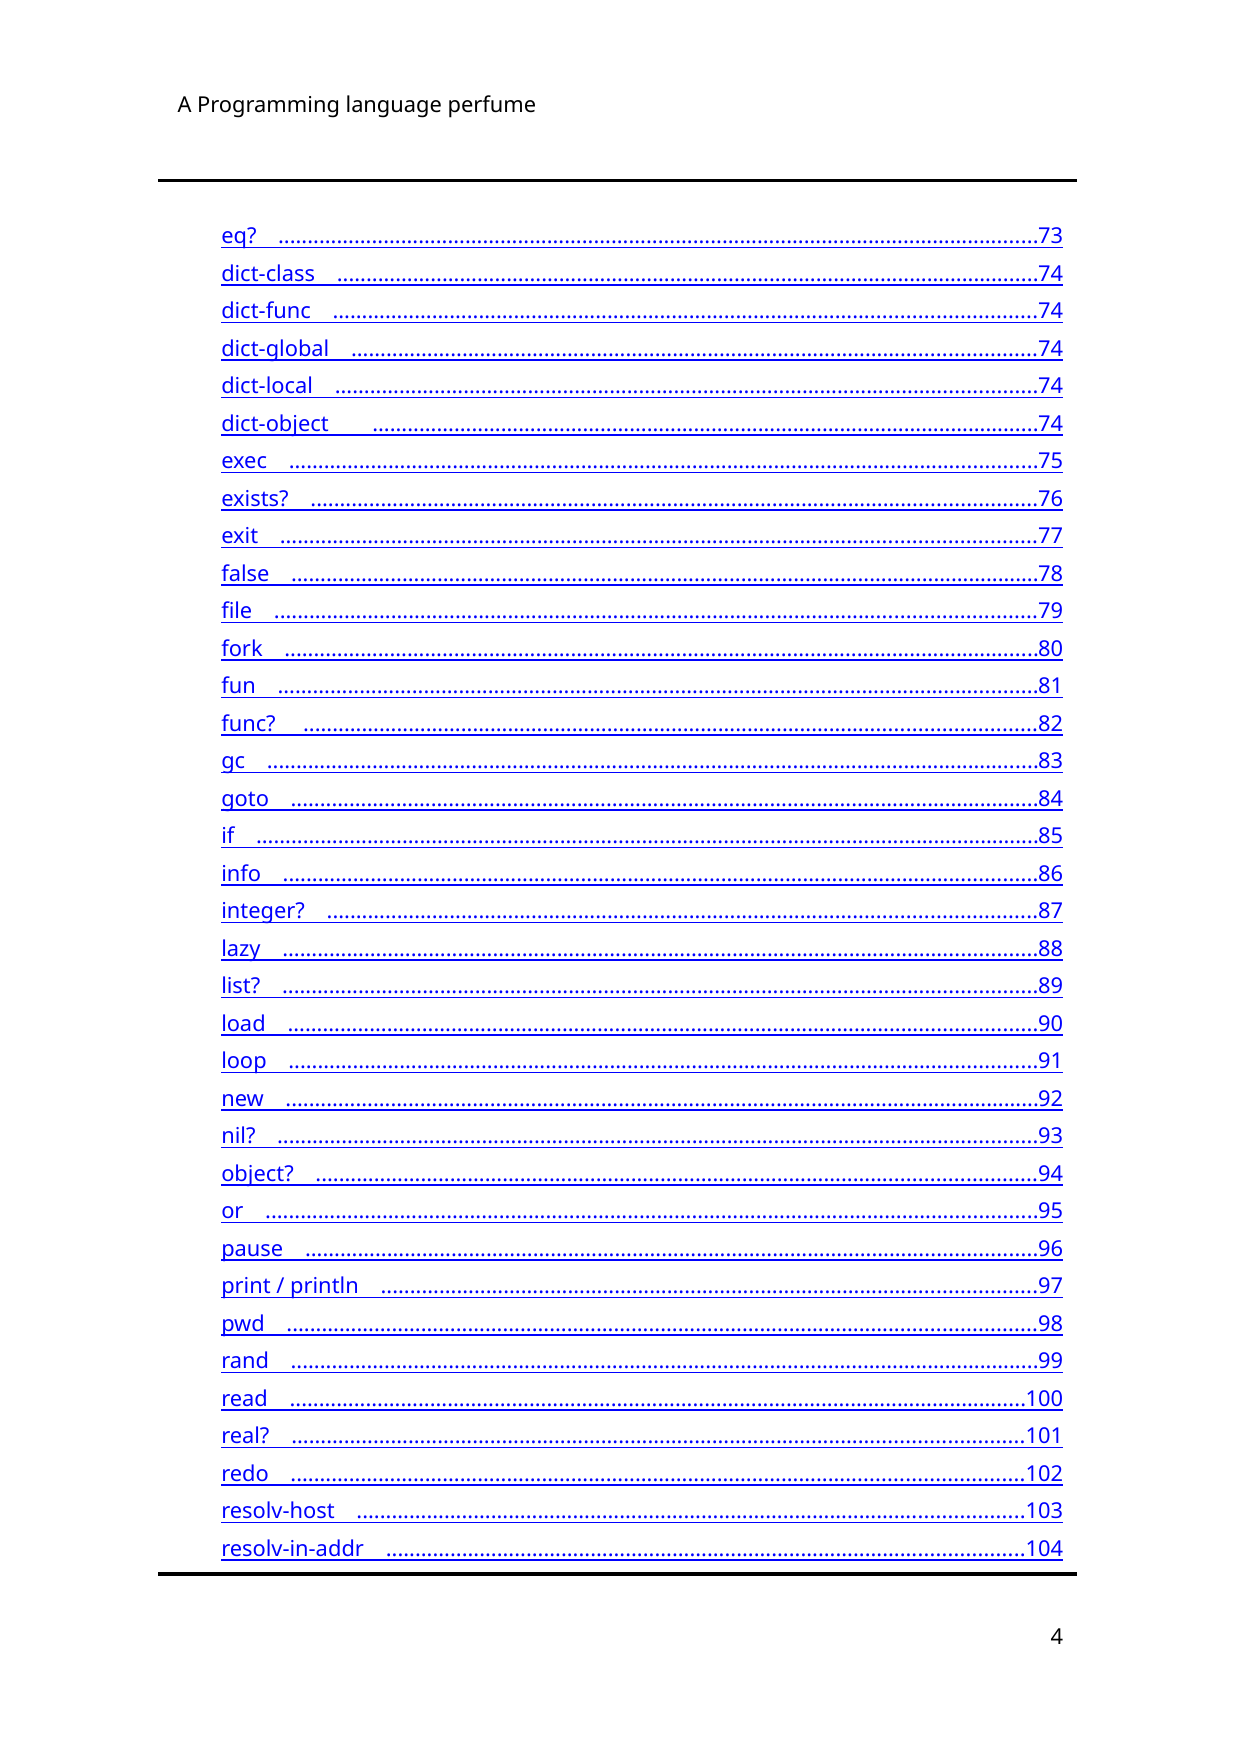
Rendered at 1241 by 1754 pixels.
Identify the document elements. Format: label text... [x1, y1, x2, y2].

text gc 83 [221, 742, 1063, 772]
text [221, 736, 1063, 742]
text exec 75 [221, 442, 1063, 472]
text [221, 323, 1063, 329]
text [221, 961, 1063, 967]
text dict-object 74 [221, 404, 1063, 434]
text dict-local 74 [221, 367, 1063, 397]
text [221, 361, 1063, 367]
text [221, 1298, 1063, 1304]
text [221, 998, 1063, 1004]
text [221, 1148, 1063, 1154]
text [221, 473, 1063, 479]
text [221, 923, 1063, 929]
text fork 80 [221, 629, 1063, 659]
text if 85 [221, 817, 1063, 847]
text eq? 73 [221, 217, 1063, 247]
text [221, 248, 1063, 254]
text [221, 1336, 1063, 1342]
text read 100 [221, 1379, 1063, 1409]
text real? 101 [221, 1417, 1063, 1447]
text info 86 [221, 854, 1063, 884]
text [221, 848, 1063, 854]
text print / println 97 [221, 1267, 1063, 1297]
text dict-class 74 [221, 254, 1063, 284]
text [221, 286, 1063, 292]
text nil? 93 [221, 1117, 1063, 1147]
text [221, 511, 1063, 517]
text [221, 1411, 1063, 1417]
text [221, 773, 1063, 779]
text false 78 [221, 554, 1063, 584]
text object? 94 [221, 1154, 1063, 1184]
text list? 89 [221, 967, 1063, 997]
text [221, 811, 1063, 817]
text [221, 698, 1063, 704]
text [221, 548, 1063, 554]
text [221, 586, 1063, 592]
text exit 77 [221, 517, 1063, 547]
text dict-global 74 [221, 329, 1063, 359]
text fun 81 [221, 667, 1063, 697]
text [221, 886, 1063, 892]
text [221, 1073, 1063, 1079]
text [221, 1111, 1063, 1117]
text [221, 661, 1063, 667]
text pwd 98 [221, 1304, 1063, 1334]
text [221, 623, 1063, 629]
text goto 84 [221, 779, 1063, 809]
text [221, 436, 1063, 442]
text new 92 [221, 1079, 1063, 1109]
text [221, 1036, 1063, 1042]
text [221, 1561, 1063, 1567]
text [221, 1223, 1063, 1229]
text exists? 76 [221, 479, 1063, 509]
text resolv-host 103 [221, 1492, 1063, 1522]
text lazy 88 [221, 929, 1063, 959]
text [221, 1186, 1063, 1192]
text rand 99 [221, 1342, 1063, 1372]
text [221, 1486, 1063, 1492]
text [221, 1373, 1063, 1379]
text load 90 [221, 1004, 1063, 1034]
text [221, 1261, 1063, 1267]
text integer? 87 [221, 892, 1063, 922]
text [221, 1523, 1063, 1529]
text pause 96 [221, 1229, 1063, 1259]
text resolv-in-addr 104 [221, 1529, 1063, 1559]
text redo 102 [221, 1454, 1063, 1484]
text func? 82 [221, 704, 1063, 734]
text [221, 1448, 1063, 1454]
text loop 91 [221, 1042, 1063, 1072]
text dict-func 74 [221, 292, 1063, 322]
text [221, 398, 1063, 404]
text file 79 [221, 592, 1063, 622]
text or 95 [221, 1192, 1063, 1222]
